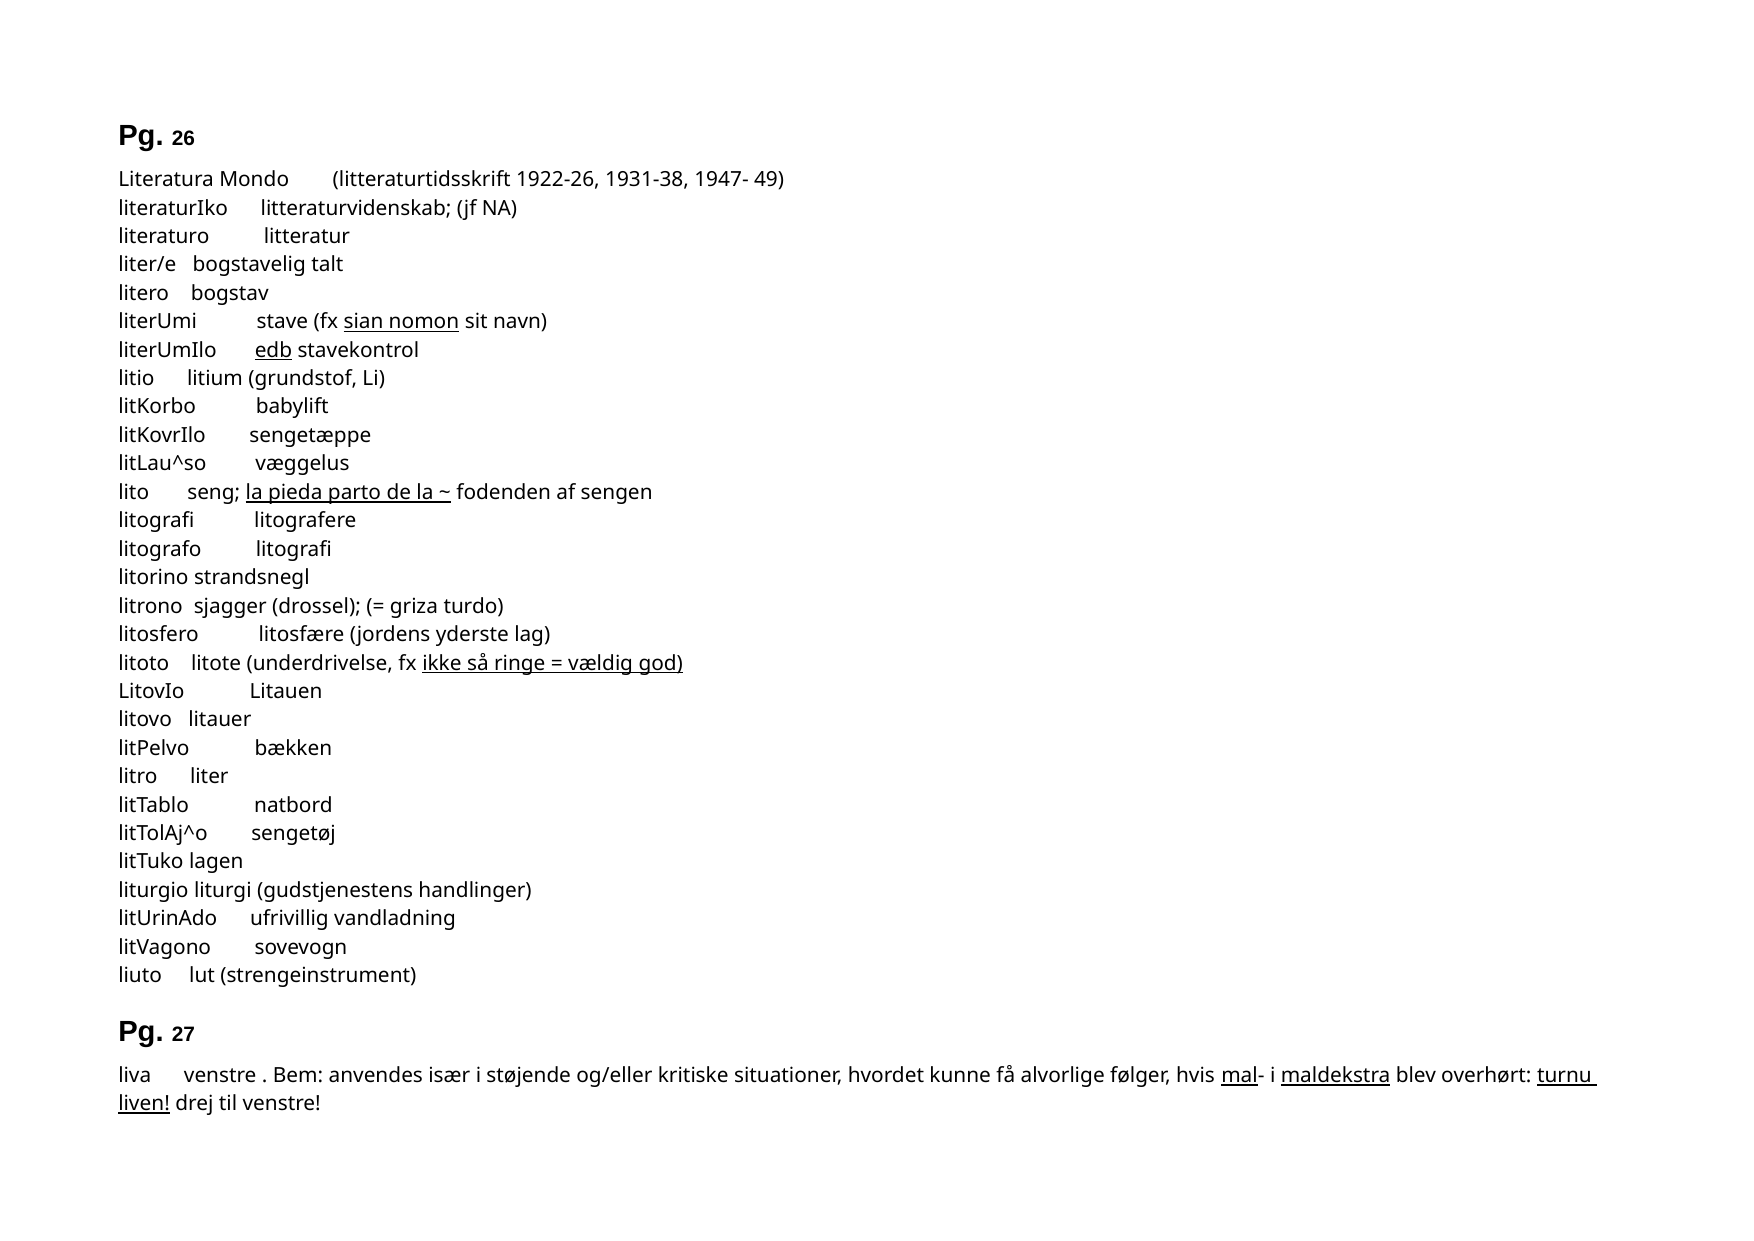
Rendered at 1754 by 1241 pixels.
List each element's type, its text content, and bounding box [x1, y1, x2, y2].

text liturgio liturgi (gudstjenestens handlinger) [118, 875, 1636, 903]
text liuto lut (strengeinstrument) [118, 960, 1636, 989]
text litLau^so væggelus [118, 448, 1636, 477]
text litKovrIlo sengetæppe [118, 420, 1636, 448]
text litPelvo bækken [118, 733, 1636, 761]
text litVagono sovevogn [118, 932, 1636, 960]
text litosfero litosfære (jordens yderste lag) [118, 619, 1636, 648]
text litro liter [118, 761, 1636, 790]
text literUmIlo edb stavekontrol [118, 335, 1636, 363]
text litovo litauer [118, 704, 1636, 733]
text liter/e bogstavelig talt [118, 249, 1636, 278]
text litKorbo babylift [118, 392, 1636, 420]
text litTolAj^o sengetøj [118, 818, 1636, 847]
text liva venstre . Bem: anvendes især i støjende og/eller kritiske situationer, hvordet kunne få alvorlige følger, hvis mal- i maldekstra blev overhørt: turnu liven! drej til venstre! [118, 1060, 1636, 1117]
text litUrinAdo ufrivillig vandladning [118, 903, 1636, 932]
text literaturo litteratur [118, 221, 1636, 249]
text lito seng; la pieda parto de la ~ fodenden af sengen [118, 477, 1636, 505]
text literaturIko litteraturvidenskab; (jf NA) [118, 193, 1636, 221]
text litrono sjagger (drossel); (= griza turdo) [118, 591, 1636, 619]
text litorino strandsnegl [118, 562, 1636, 591]
subtitle Pg. 26 [118, 118, 1636, 152]
text litografi litografere [118, 505, 1636, 534]
text litio litium (grundstof, Li) [118, 363, 1636, 392]
text litoto litote (underdrivelse, fx ikke så ringe = vældig god) [118, 648, 1636, 676]
text litTuko lagen [118, 847, 1636, 875]
subtitle Pg. 27 [118, 1014, 1636, 1047]
text LitovIo Litauen [118, 676, 1636, 704]
text literUmi stave (fx sian nomon sit navn) [118, 306, 1636, 335]
text litografo litografi [118, 534, 1636, 562]
text litTablo natbord [118, 790, 1636, 818]
text Literatura Mondo (litteraturtidsskrift 1922-26, 1931-38, 1947- 49) [118, 164, 1636, 193]
text litero bogstav [118, 278, 1636, 306]
